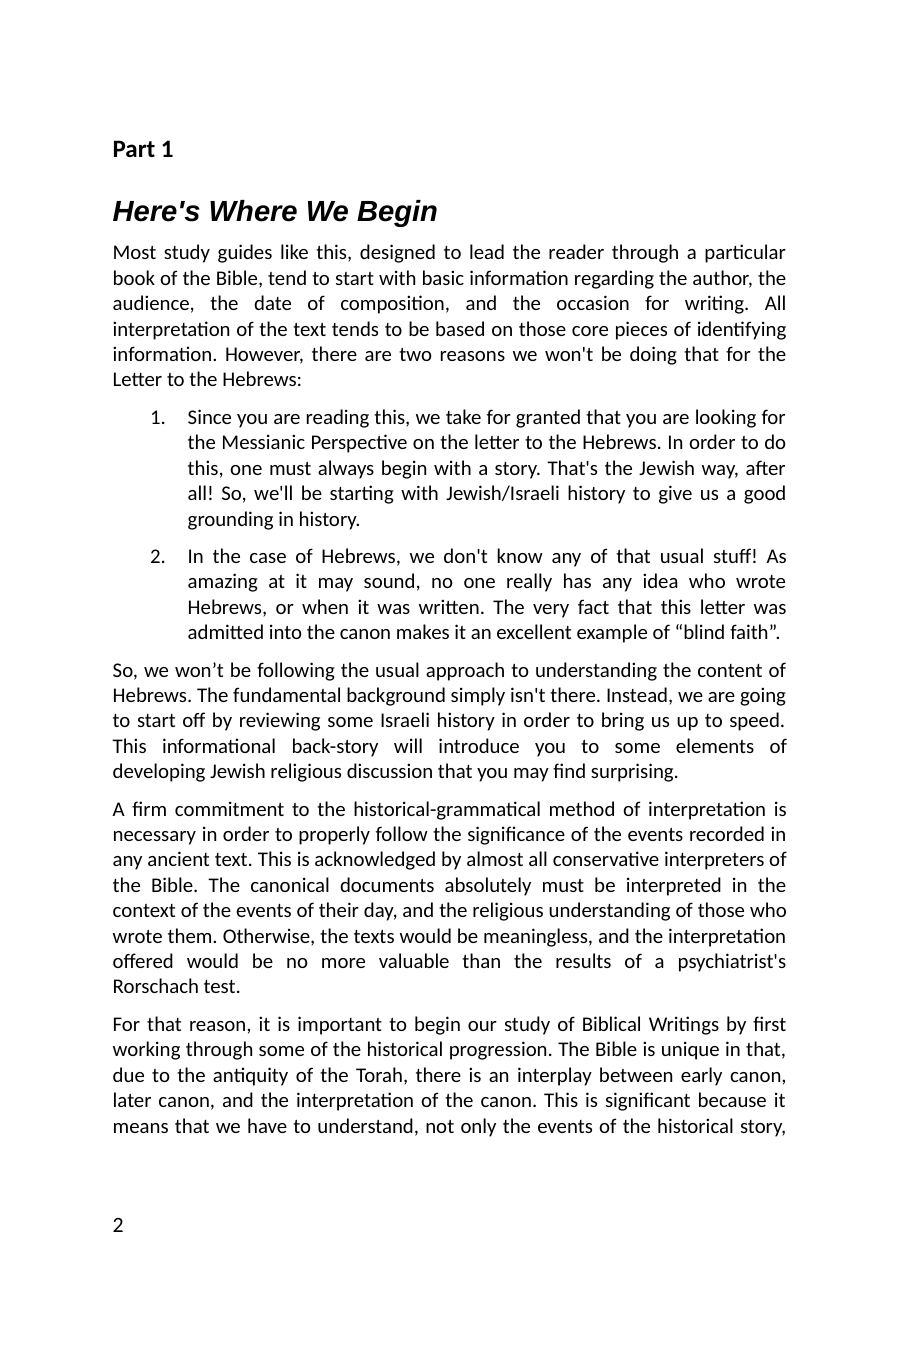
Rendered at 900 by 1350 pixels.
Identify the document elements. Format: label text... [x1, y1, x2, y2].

text For that reason, it is important to begin our study of Biblical Writings by first working through some of the historical progression. The Bible is unique in that, due to the antiquity of the Torah, there is an interplay between early canon, later canon, and the interpretation of the canon. This is significant because it means that we have to understand, not only the events of the historical story, [112, 1011, 787, 1138]
subtitle Here's Where We Begin [112, 194, 787, 228]
text A firm commitment to the historical-grammatical method of interpretation is necessary in order to properly follow the significance of the events recorded in any ancient text. This is acknowledged by almost all conservative interpreters of the Bible. The canonical documents absolutely must be interpreted in the context of the events of their day, and the religious understanding of those who wrote them. Otherwise, the texts would be meaningless, and the interpretation offered would be no more valuable than the results of a psychiatrist's Rorschach test. [112, 796, 787, 999]
list Since you are reading this, we take for granted that you are looking for the Messianic Perspective on the letter to the Hebrews. In order to do this, one must always begin with a story. That's the Jewish way, after all! So, we'll be starting with Jewish/Israeli history to give us a good grounding in history. [150, 404, 787, 531]
text So, we won’t be following the usual approach to understanding the content of Hebrews. The fundamental background simply isn't there. Instead, we are going to start off by reviewing some Israeli history in order to bring us up to speed. This informational back-story will introduce you to some elements of developing Jewish religious discussion that you may find surprising. [112, 657, 787, 784]
list In the case of Hebrews, we don't know any of that usual stuff! As amazing at it may sound, no one really has any idea who wrote Hebrews, or when it was written. The very fact that this letter was admitted into the canon makes it an excellent example of “blind faith”. [150, 543, 787, 645]
text Most study guides like this, designed to lead the reader through a particular book of the Bible, tend to start with basic information regarding the author, the audience, the date of composition, and the occasion for writing. All interpretation of the text tends to be based on those core pieces of identifying information. However, there are two reasons we won't be doing that for the Letter to the Hebrews: [112, 239, 787, 392]
